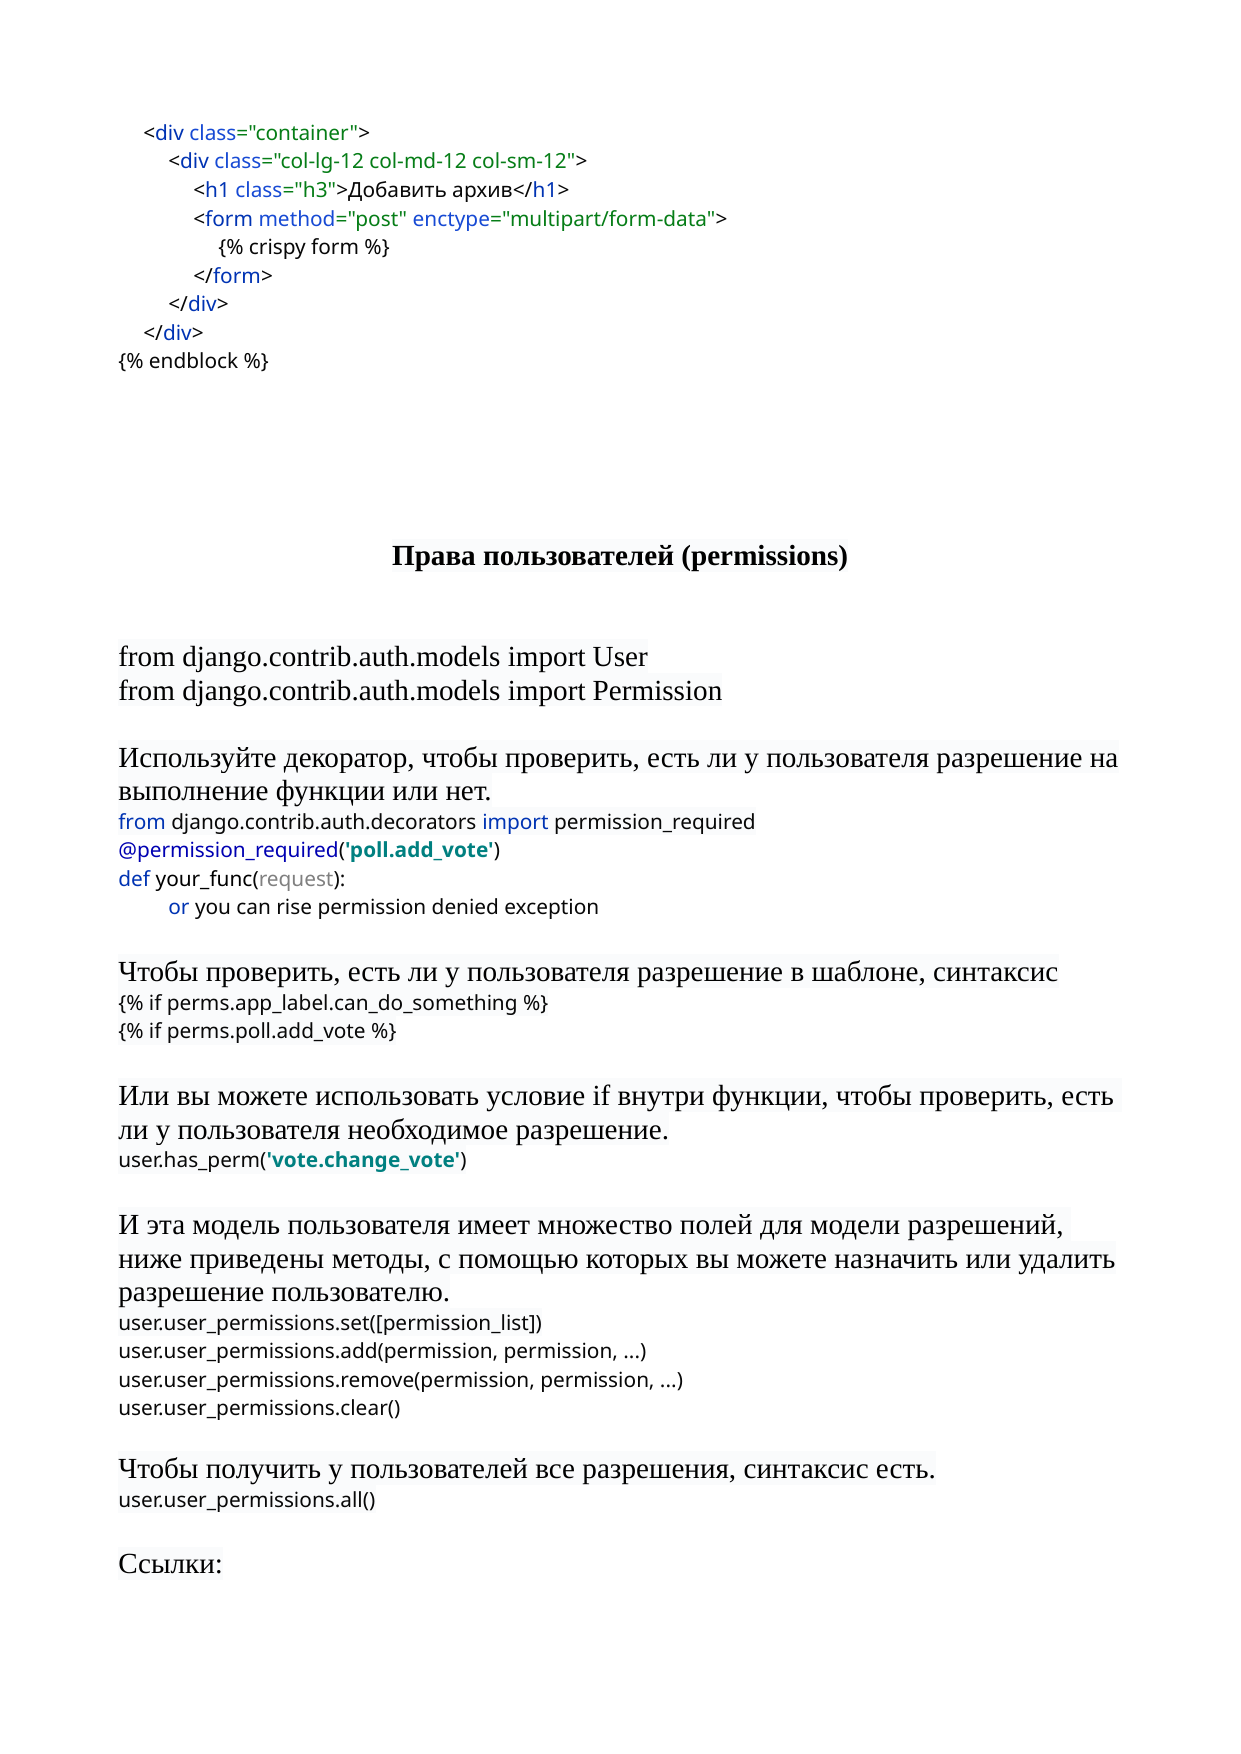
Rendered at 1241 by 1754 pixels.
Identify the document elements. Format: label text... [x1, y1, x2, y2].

text <form method="post" enctype="multipart/form-data"> [118, 204, 1122, 232]
text user.user_permissions.clear() [118, 1393, 1122, 1422]
text user.has_perm('vote.change_vote') [118, 1145, 1122, 1174]
text И эта модель пользователя имеет множество полей для модели разрешений, ниже приведены методы, с помощью которых вы можете назначить или удалить разрешение пользователю. [118, 1207, 1122, 1308]
text user.user_permissions.remove(permission, permission, ...) [118, 1365, 1122, 1393]
text from django.contrib.auth.models import User [118, 639, 1122, 673]
text Ссылки: [118, 1547, 1122, 1580]
text Используйте декоратор, чтобы проверить, есть ли у пользователя разрешение на выполнение функции или нет. [118, 740, 1122, 807]
text {% crispy form %} [118, 232, 1122, 261]
text {% endblock %} [118, 346, 1122, 375]
text Права пользователей (permissions) [118, 538, 1122, 572]
text <div class="container"> [118, 118, 1122, 147]
text @permission_required('poll.add_vote') [118, 835, 1122, 864]
text Чтобы проверить, есть ли у пользователя разрешение в шаблоне, синтаксис [118, 954, 1122, 988]
text user.user_permissions.all() [118, 1485, 1122, 1513]
text </div> [118, 318, 1122, 346]
text {% if perms.poll.add_vote %} [118, 1016, 1122, 1045]
text from django.contrib.auth.models import Permission [118, 673, 1122, 706]
text {% if perms.app_label.can_do_something %} [118, 988, 1122, 1016]
text user.user_permissions.add(permission, permission, ...) [118, 1336, 1122, 1365]
text Чтобы получить у пользователей все разрешения, синтаксис есть. [118, 1451, 1122, 1485]
text Или вы можете использовать условие if внутри функции, чтобы проверить, есть ли у пользователя необходимое разрешение. [118, 1078, 1122, 1145]
text <h1 class="h3">Добавить архив</h1> [118, 175, 1122, 204]
text <div class="col-lg-12 col-md-12 col-sm-12"> [118, 147, 1122, 175]
text def your_func(request): [118, 864, 1122, 892]
text user.user_permissions.set([permission_list]) [118, 1308, 1122, 1336]
text or you can rise permission denied exception [118, 892, 1122, 921]
text </div> [118, 289, 1122, 318]
text </form> [118, 261, 1122, 289]
text from django.contrib.auth.decorators import permission_required [118, 807, 1122, 835]
